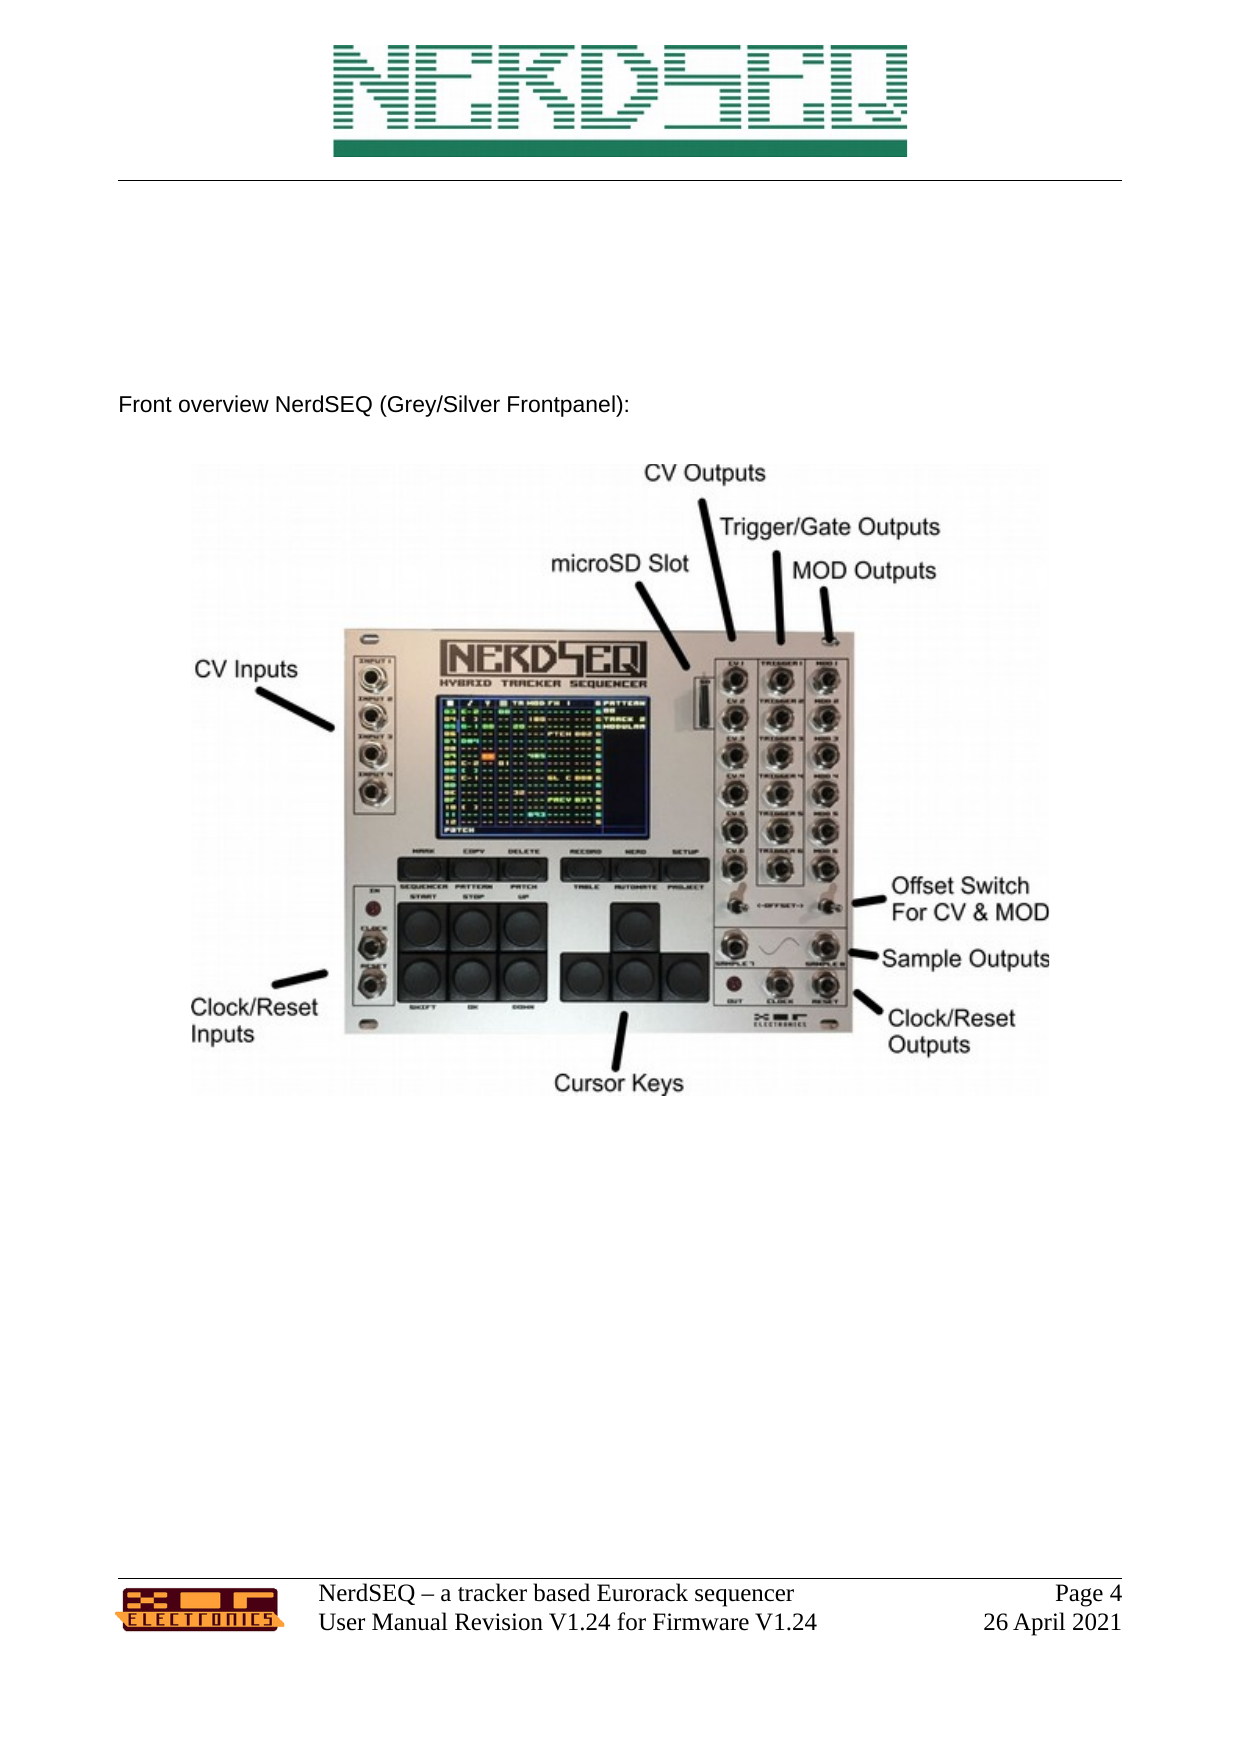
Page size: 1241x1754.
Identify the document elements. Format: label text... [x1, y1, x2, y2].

picture [115, 1584, 285, 1634]
picture [333, 45, 908, 157]
text Front overview NerdSEQ (Grey/Silver Frontpanel): [118, 391, 1122, 418]
picture [191, 464, 1050, 1096]
